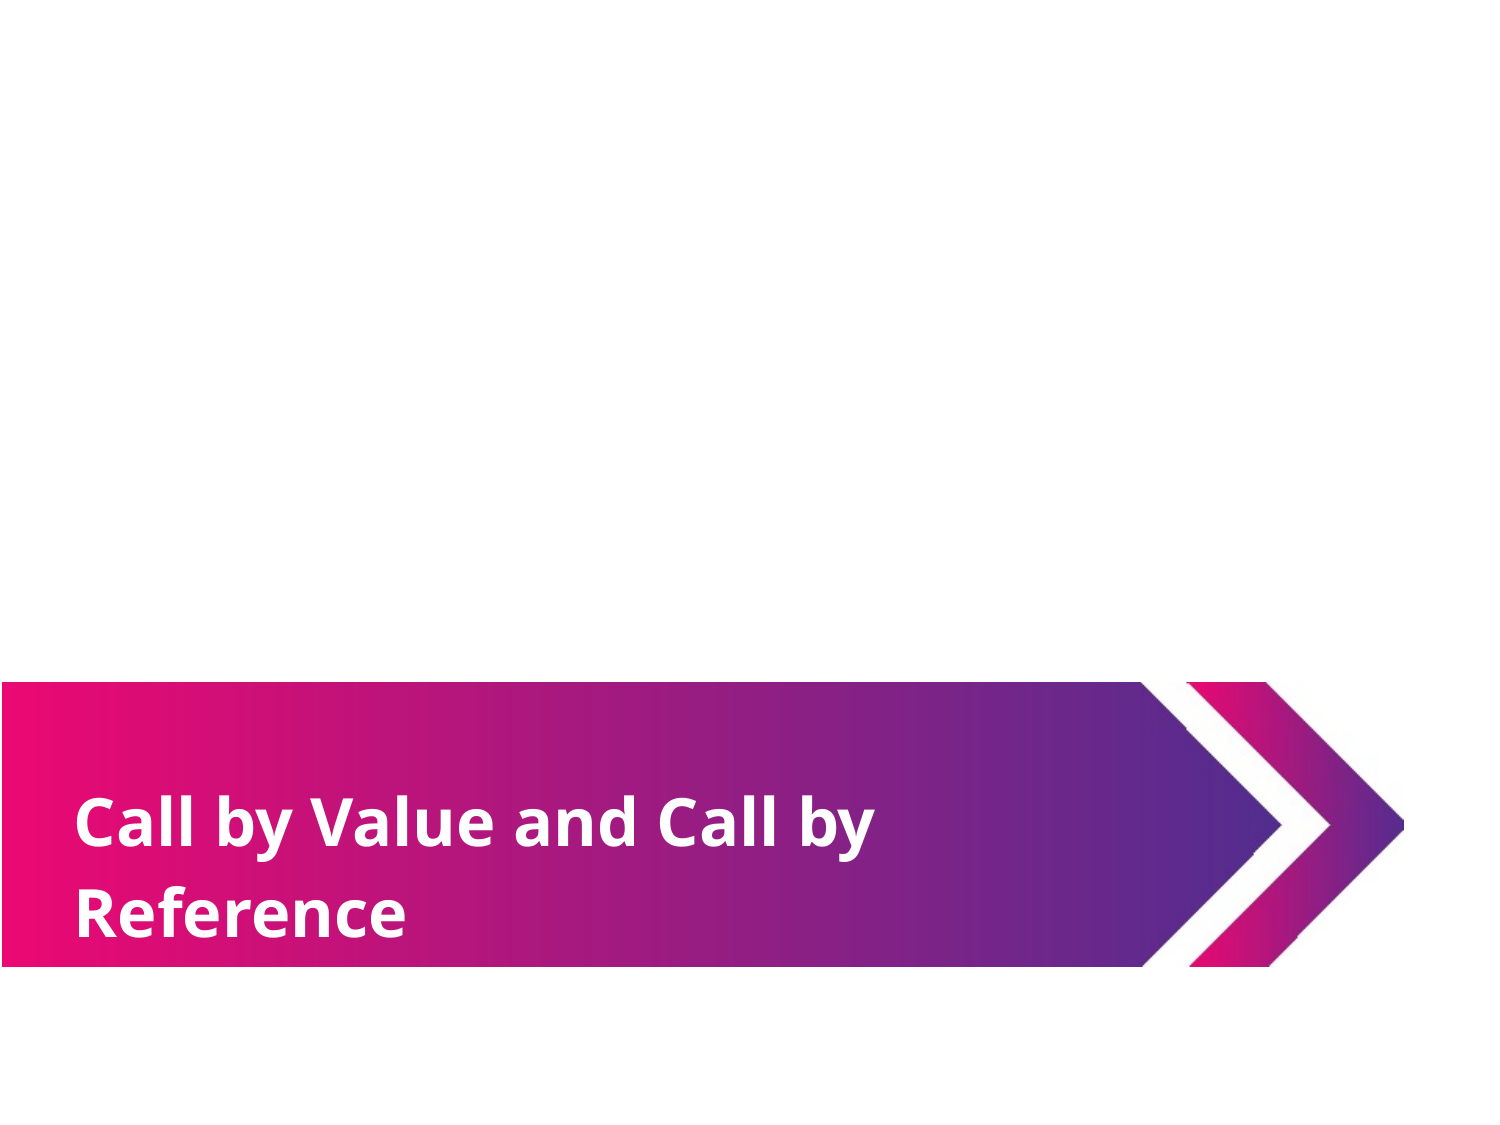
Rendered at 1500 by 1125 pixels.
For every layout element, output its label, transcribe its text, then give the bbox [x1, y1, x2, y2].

picture [2, 682, 1404, 967]
text_box Call by Value and Call by Reference [59, 767, 1028, 940]
